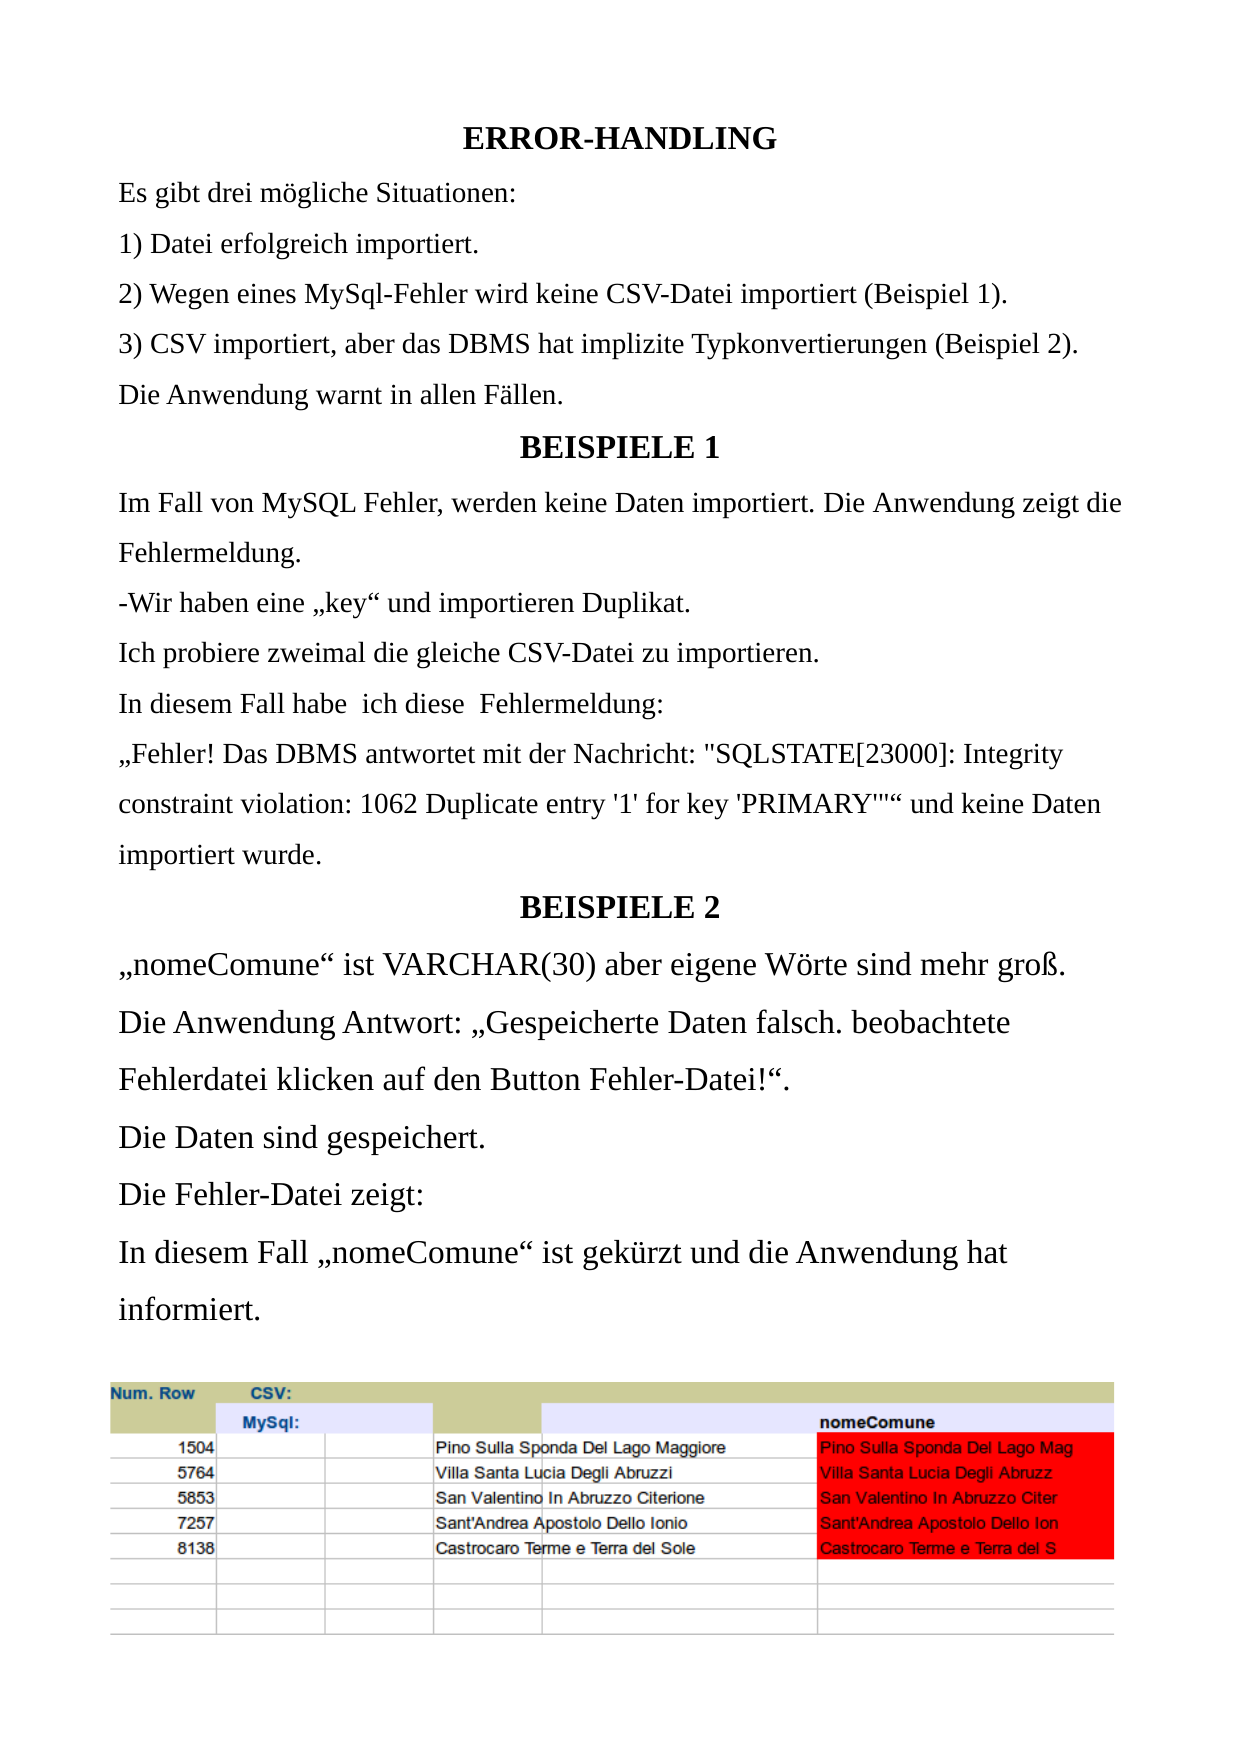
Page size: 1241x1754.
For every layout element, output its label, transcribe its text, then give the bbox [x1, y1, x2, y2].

text 3) CSV importiert, aber das DBMS hat implizite Typkonvertierungen (Beispiel 2). [118, 327, 1122, 360]
text Die Daten sind gespeichert. [118, 1117, 1122, 1156]
text In diesem Fall habe ich diese Fehlermeldung: [118, 686, 1122, 719]
text Ich probiere zweimal die gleiche CSV-Datei zu importieren. [118, 636, 1122, 669]
picture [110, 1382, 1115, 1635]
text BEISPIELE 2 [118, 887, 1122, 926]
text Die Fehler-Datei zeigt: [118, 1175, 1122, 1213]
text „Fehler! Das DBMS antwortet mit der Nachricht: "SQLSTATE[23000]: Integrity constraint violation: 1062 Duplicate entry '1' for key 'PRIMARY'"“ und keine Daten importiert wurde. [118, 736, 1122, 870]
text BEISPIELE 1 [118, 427, 1122, 466]
text Die Anwendung Antwort: „Gespeicherte Daten falsch. beobachtete Fehlerdatei klicken auf den Button Fehler-Datei!“. [118, 1002, 1122, 1098]
text In diesem Fall „nomeComune“ ist gekürzt und die Anwendung hat informiert. [118, 1232, 1122, 1328]
text Im Fall von MySQL Fehler, werden keine Daten importiert. Die Anwendung zeigt die Fehlermeldung. [118, 485, 1122, 568]
text Die Anwendung warnt in allen Fällen. [118, 377, 1122, 410]
text „nomeComune“ ist VARCHAR(30) aber eigene Wörte sind mehr groß. [118, 945, 1122, 983]
text ERROR-HANDLING [118, 118, 1122, 156]
text Es gibt drei mögliche Situationen: [118, 176, 1122, 209]
text -Wir haben eine „key“ und importieren Duplikat. [118, 585, 1122, 619]
text 1) Datei erfolgreich importiert. [118, 226, 1122, 259]
text 2) Wegen eines MySql-Fehler wird keine CSV-Datei importiert (Beispiel 1). [118, 276, 1122, 310]
